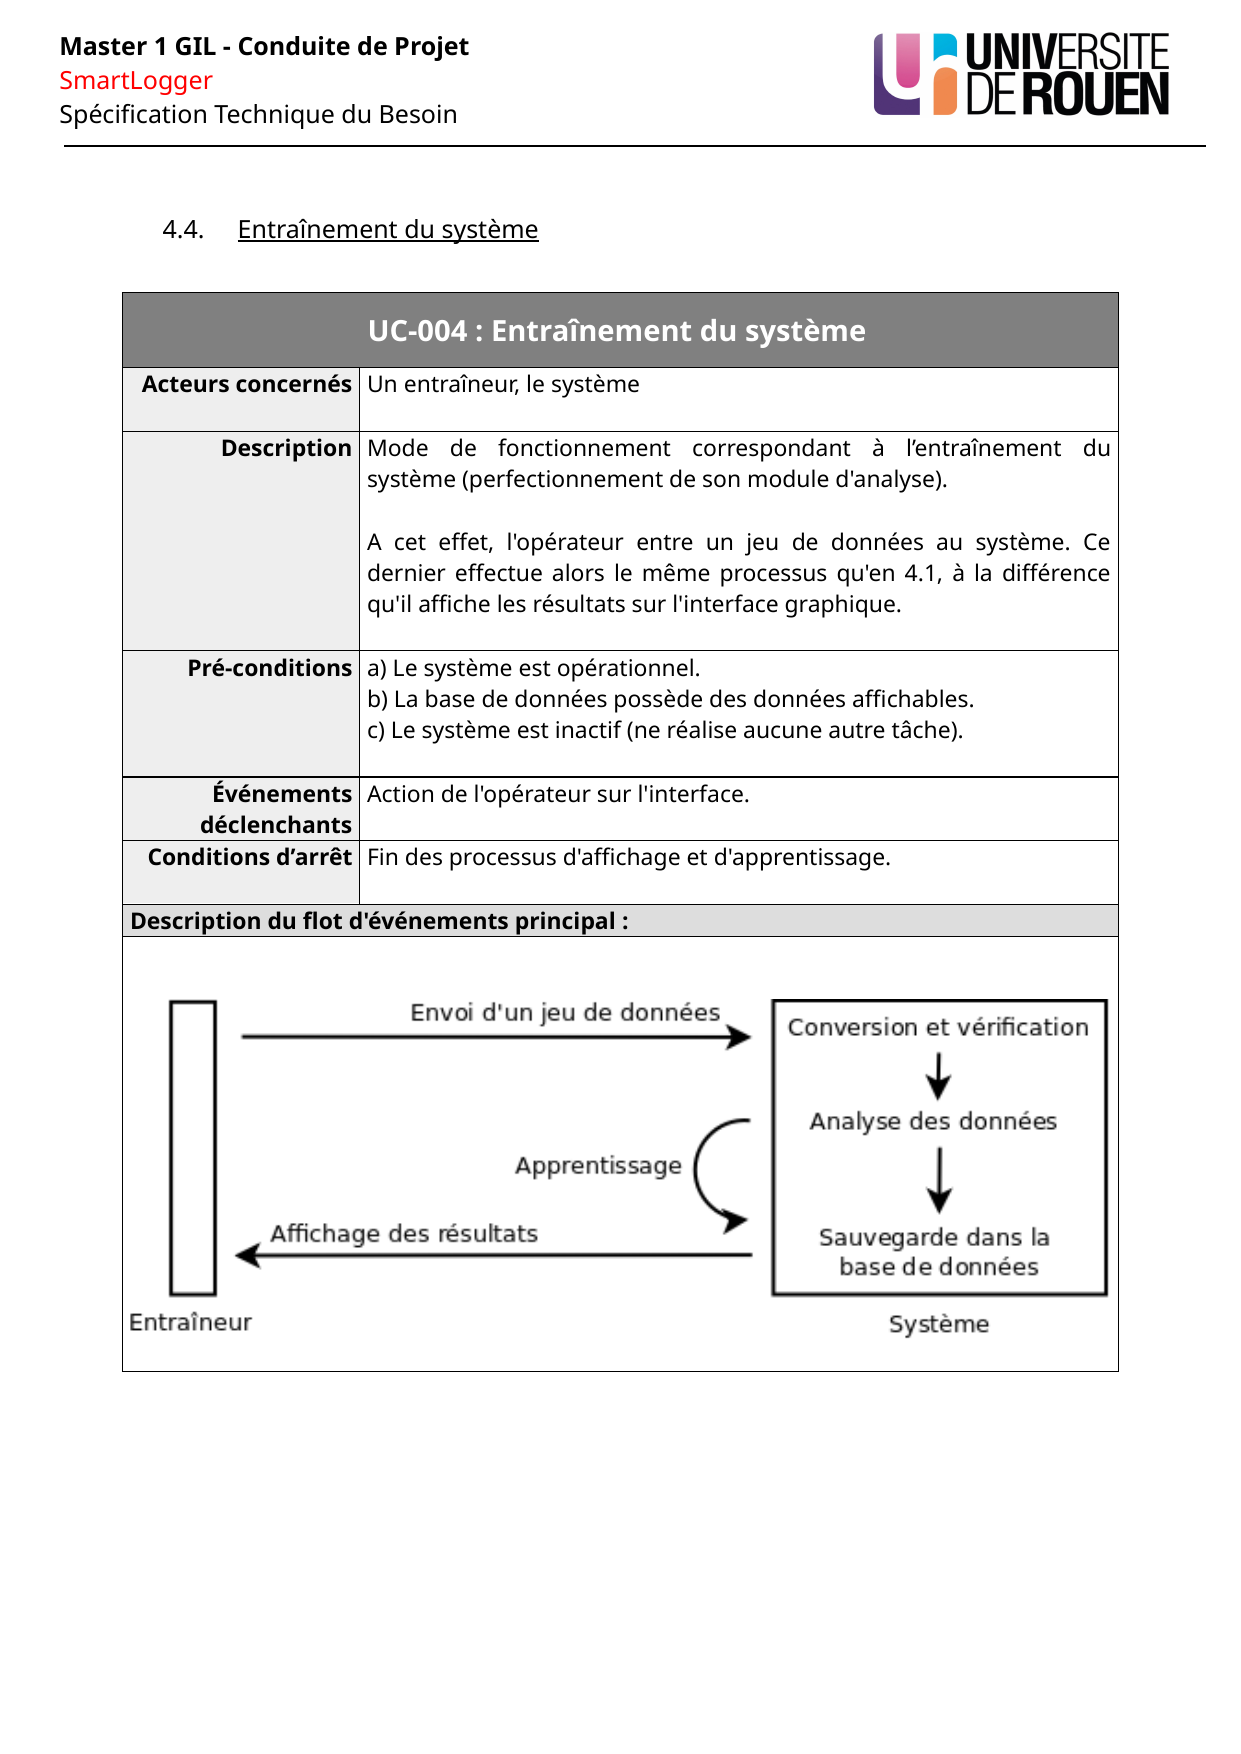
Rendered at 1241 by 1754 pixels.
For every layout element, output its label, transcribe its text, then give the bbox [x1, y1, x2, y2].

table_cell Acteurs concernés [123, 368, 359, 431]
table_cell Fin des processus d'affichage et d'apprentissage. [360, 841, 1118, 903]
table_cell Mode de fonctionnement correspondant à l’entraînement du système (perfectionnement de son module d'analyse). A cet effet, l'opérateur entre un jeu de données au système. Ce dernier effectue alors le même processus qu'en 4.1, à la différence qu'il affiche les résultats sur l'interface graphique. [360, 432, 1118, 650]
table_cell Pré-conditions [123, 651, 359, 776]
table_cell [123, 937, 1118, 1339]
table_cell [123, 1340, 1118, 1371]
table_cell Conditions d’arrêt [123, 841, 359, 903]
table_cell Action de l'opérateur sur l'interface. [360, 778, 1118, 840]
subtitle Entraînement du système [162, 212, 1181, 246]
table_cell Un entraîneur, le système [360, 368, 1118, 431]
table_header UC-004 : Entraînement du système [123, 293, 1118, 367]
table_cell Description [123, 432, 359, 650]
picture [872, 32, 1170, 118]
table_cell Description du flot d'événements principal : [123, 905, 1118, 936]
table_cell a) Le système est opérationnel. b) La base de données possède des données affichables. c) Le système est inactif (ne réalise aucune autre tâche). [360, 651, 1118, 776]
picture [129, 999, 1112, 1340]
table_cell Événements déclenchants [123, 778, 359, 840]
